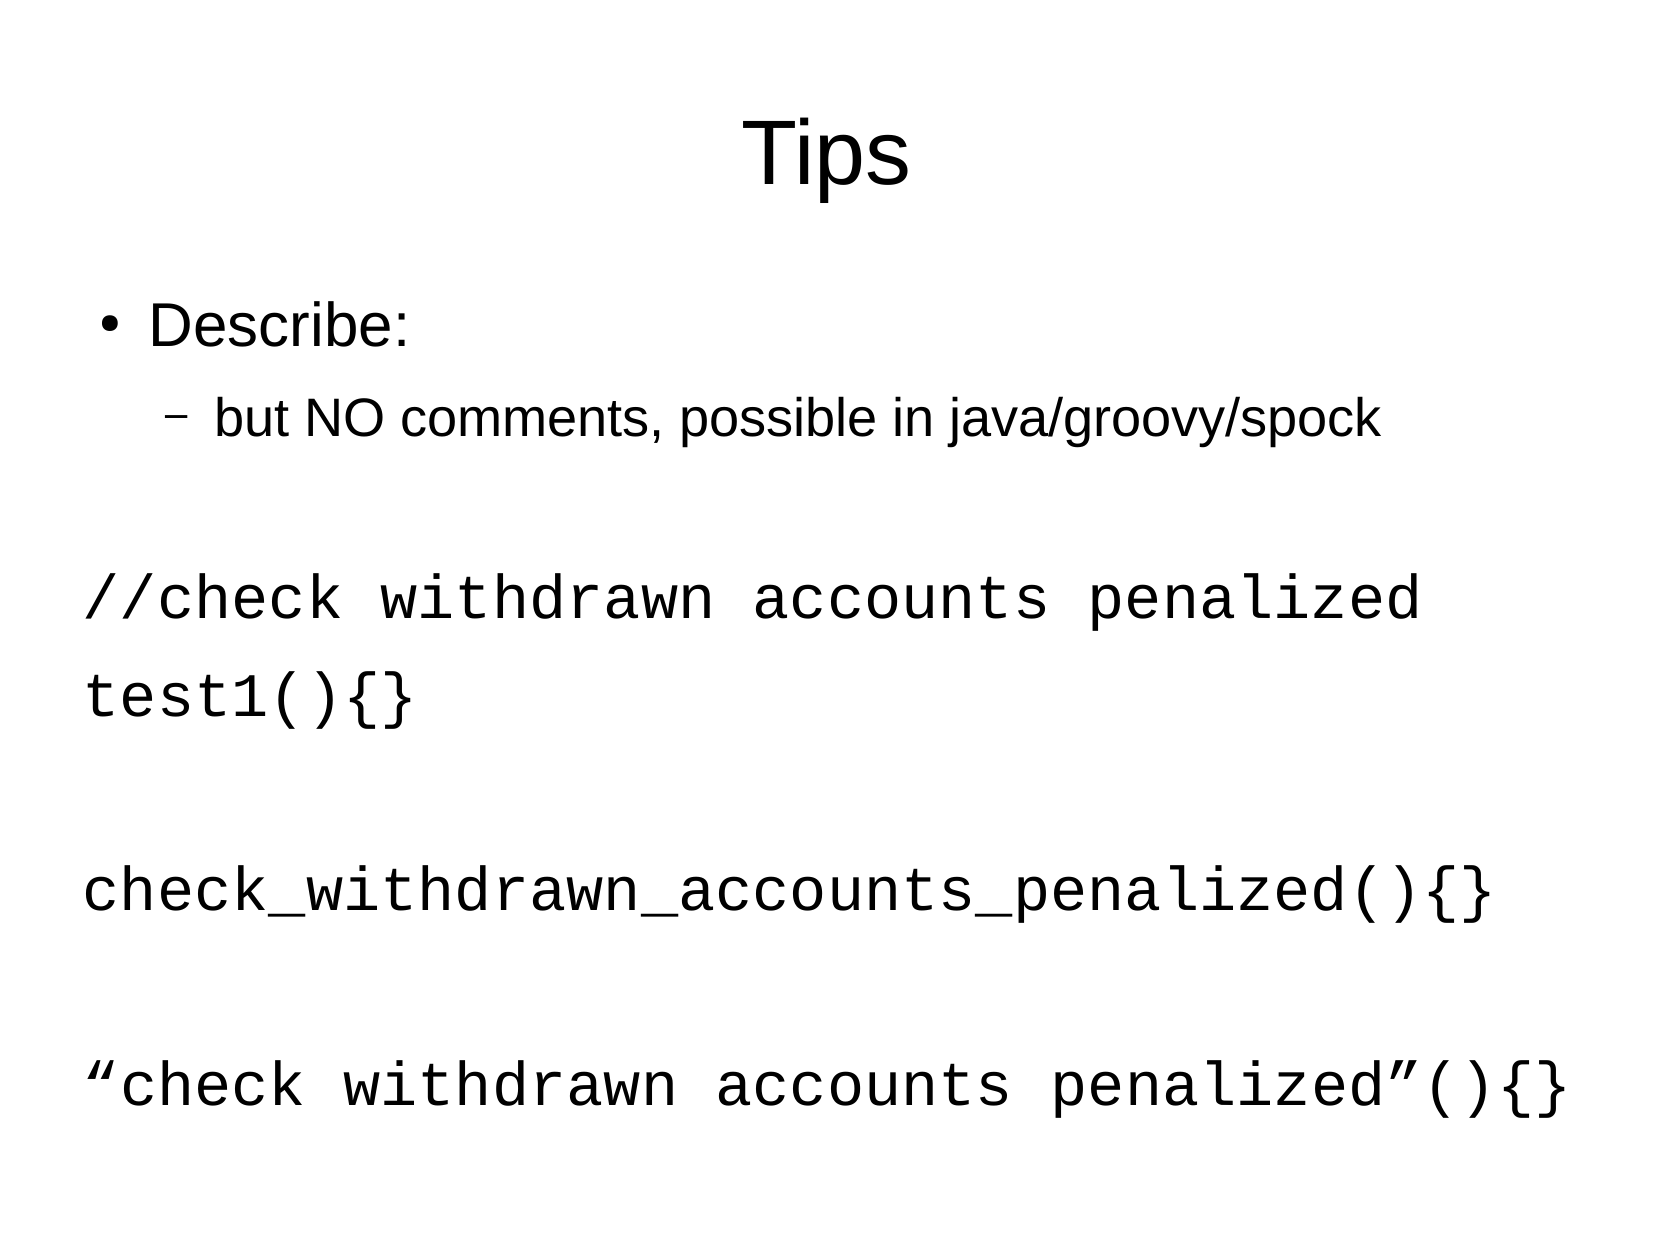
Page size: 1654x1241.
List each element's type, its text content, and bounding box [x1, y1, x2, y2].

list Describe: but NO comments, possible in java/groovy/spock //check withdrawn accounts penalized test1(){} check_withdrawn_accounts_penalized(){} “check withdrawn accounts penalized”(){} [82, 290, 1621, 1141]
title Tips [82, 49, 1571, 257]
